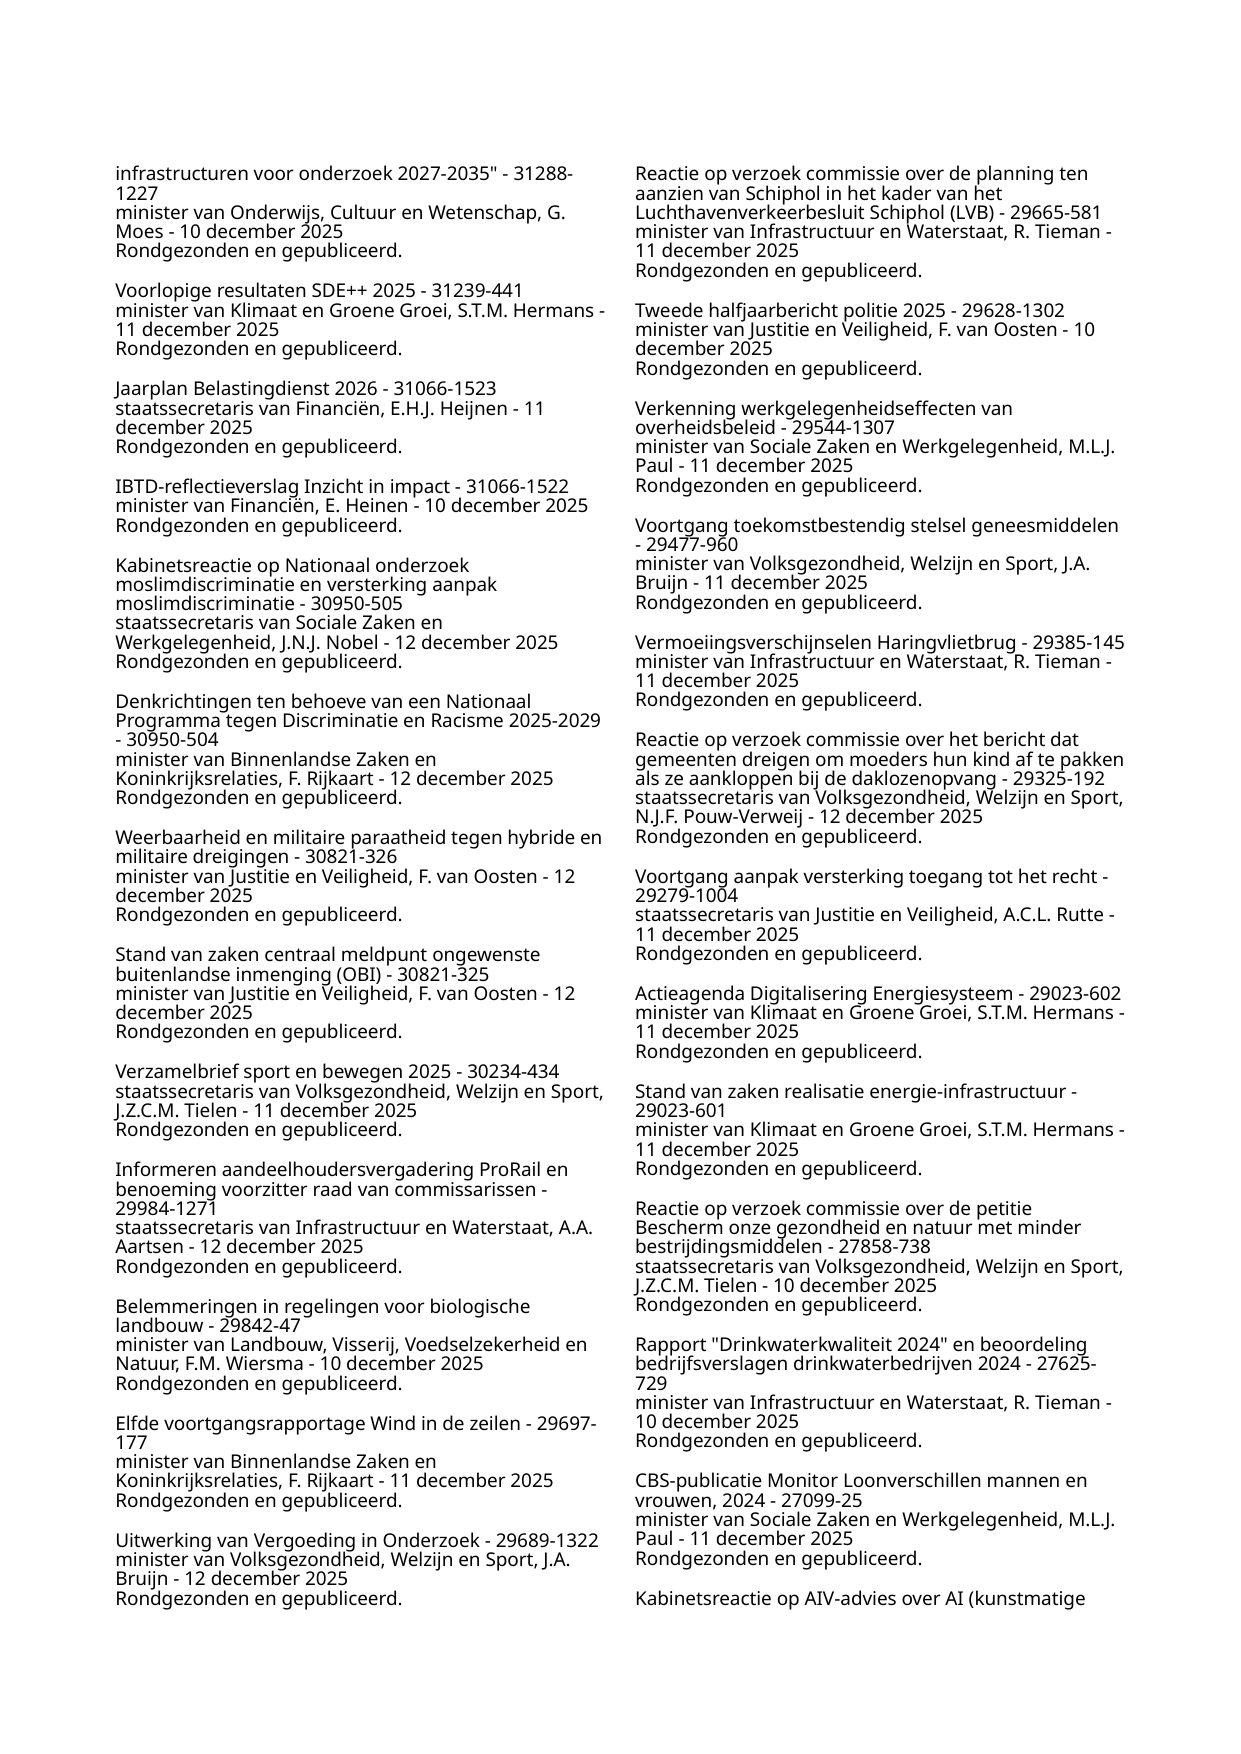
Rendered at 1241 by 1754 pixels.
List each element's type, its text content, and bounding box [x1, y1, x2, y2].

text Reactie op verzoek commissie over de planning ten aanzien van Schiphol in het kader van het Luchthavenverkeerbesluit Schiphol (LVB) - 29665-581 [635, 165, 1125, 223]
text Rondgezonden en gepubliceerd. [115, 340, 605, 359]
text Rondgezonden en gepubliceerd. [635, 828, 1125, 847]
text Rondgezonden en gepubliceerd. [635, 945, 1125, 964]
text minister van Klimaat en Groene Groei, S.T.M. Hermans - 11 december 2025 [115, 302, 605, 340]
text staatssecretaris van Sociale Zaken en Werkgelegenheid, J.N.J. Nobel - 12 december 2025 [115, 614, 605, 653]
text Jaarplan Belastingdienst 2026 - 31066-1523 [115, 380, 605, 399]
text Kabinetsreactie op AIV-advies over AI (kunstmatige [635, 1589, 1125, 1609]
text minister van Financiën, E. Heinen - 10 december 2025 [115, 497, 605, 517]
text Rondgezonden en gepubliceerd. [115, 1023, 605, 1043]
text Rondgezonden en gepubliceerd. [115, 1492, 605, 1511]
text Rondgezonden en gepubliceerd. [635, 1296, 1125, 1315]
text minister van Sociale Zaken en Werkgelegenheid, M.L.J. Paul - 11 december 2025 [635, 438, 1125, 477]
text Belemmeringen in regelingen voor biologische landbouw - 29842-47 [115, 1298, 605, 1336]
text Rondgezonden en gepubliceerd. [635, 477, 1125, 496]
text Voortgang toekomstbestendig stelsel geneesmiddelen - 29477-960 [635, 517, 1125, 555]
text minister van Sociale Zaken en Werkgelegenheid, M.L.J. Paul - 11 december 2025 [635, 1511, 1125, 1549]
text minister van Infrastructuur en Waterstaat, R. Tieman - 10 december 2025 [635, 1394, 1125, 1432]
text Rondgezonden en gepubliceerd. [635, 262, 1125, 281]
text minister van Binnenlandse Zaken en Koninkrijksrelaties, F. Rijkaart - 11 december 2025 [115, 1453, 605, 1492]
text Rondgezonden en gepubliceerd. [115, 1375, 605, 1394]
text Reactie op verzoek commissie over de petitie Bescherm onze gezondheid en natuur met minder bestrijdingsmiddelen - 27858-738 [635, 1200, 1125, 1258]
text Voorlopige resultaten SDE++ 2025 - 31239-441 [115, 282, 605, 302]
text staatssecretaris van Infrastructuur en Waterstaat, A.A. Aartsen - 12 december 2025 [115, 1219, 605, 1258]
text staatssecretaris van Volksgezondheid, Welzijn en Sport, N.J.F. Pouw-Verweij - 12 december 2025 [635, 789, 1125, 828]
text IBTD-reflectieverslag Inzicht in impact - 31066-1522 [115, 478, 605, 497]
text Rondgezonden en gepubliceerd. [635, 1043, 1125, 1062]
text minister van Klimaat en Groene Groei, S.T.M. Hermans - 11 december 2025 [635, 1004, 1125, 1043]
text Informeren aandeelhoudersvergadering ProRail en benoeming voorzitter raad van commissarissen - 29984-1271 [115, 1161, 605, 1219]
text Vermoeiingsverschijnselen Haringvlietbrug - 29385-145 [635, 634, 1125, 653]
text minister van Onderwijs, Cultuur en Wetenschap, G. Moes - 10 december 2025 [115, 204, 605, 242]
text minister van Volksgezondheid, Welzijn en Sport, J.A. Bruijn - 11 december 2025 [635, 555, 1125, 594]
text Rondgezonden en gepubliceerd. [115, 517, 605, 536]
text Rondgezonden en gepubliceerd. [635, 1549, 1125, 1569]
text minister van Volksgezondheid, Welzijn en Sport, J.A. Bruijn - 12 december 2025 [115, 1551, 605, 1589]
text Rondgezonden en gepubliceerd. [635, 594, 1125, 613]
text Elfde voortgangsrapportage Wind in de zeilen - 29697-177 [115, 1415, 605, 1453]
text Actieagenda Digitalisering Energiesysteem - 29023-602 [635, 985, 1125, 1004]
text minister van Infrastructuur en Waterstaat, R. Tieman - 11 december 2025 [635, 653, 1125, 691]
text staatssecretaris van Volksgezondheid, Welzijn en Sport, J.Z.C.M. Tielen - 11 december 2025 [115, 1083, 605, 1121]
text Weerbaarheid en militaire paraatheid tegen hybride en militaire dreigingen - 30821-326 [115, 829, 605, 868]
text Stand van zaken centraal meldpunt ongewenste buitenlandse inmenging (OBI) - 30821-325 [115, 946, 605, 985]
text Rondgezonden en gepubliceerd. [635, 1160, 1125, 1179]
text minister van Justitie en Veiligheid, F. van Oosten - 12 december 2025 [115, 985, 605, 1023]
text Rondgezonden en gepubliceerd. [635, 1432, 1125, 1452]
text minister van Justitie en Veiligheid, F. van Oosten - 12 december 2025 [115, 868, 605, 906]
text minister van Infrastructuur en Waterstaat, R. Tieman - 11 december 2025 [635, 223, 1125, 262]
text Rapport "Drinkwaterkwaliteit 2024" en beoordeling bedrijfsverslagen drinkwaterbedrijven 2024 - 27625-729 [635, 1336, 1125, 1394]
text Denkrichtingen ten behoeve van een Nationaal Programma tegen Discriminatie en Racisme 2025-2029 - 30950-504 [115, 693, 605, 751]
text Uitwerking van Vergoeding in Onderzoek - 29689-1322 [115, 1532, 605, 1551]
text Rondgezonden en gepubliceerd. [115, 906, 605, 926]
text Rondgezonden en gepubliceerd. [115, 789, 605, 808]
text Reactie op verzoek commissie over het bericht dat gemeenten dreigen om moeders hun kind af te pakken als ze aankloppen bij de daklozenopvang - 29325-192 [635, 731, 1125, 789]
text Voortgang aanpak versterking toegang tot het recht - 29279-1004 [635, 868, 1125, 906]
text Kabinetsreactie op Nationaal onderzoek moslimdiscriminatie en versterking aanpak moslimdiscriminatie - 30950-505 [115, 557, 605, 614]
text minister van Klimaat en Groene Groei, S.T.M. Hermans - 11 december 2025 [635, 1121, 1125, 1160]
text minister van Landbouw, Visserij, Voedselzekerheid en Natuur, F.M. Wiersma - 10 december 2025 [115, 1336, 605, 1375]
text Rondgezonden en gepubliceerd. [115, 438, 605, 457]
text Rondgezonden en gepubliceerd. [635, 691, 1125, 711]
text staatssecretaris van Financiën, E.H.J. Heijnen - 11 december 2025 [115, 399, 605, 438]
text Rondgezonden en gepubliceerd. [635, 359, 1125, 379]
text Verkenning werkgelegenheidseffecten van overheidsbeleid - 29544-1307 [635, 399, 1125, 438]
text minister van Binnenlandse Zaken en Koninkrijksrelaties, F. Rijkaart - 12 december 2025 [115, 751, 605, 789]
text infrastructuren voor onderzoek 2027-2035" - 31288-1227 [115, 165, 605, 204]
text staatssecretaris van Justitie en Veiligheid, A.C.L. Rutte - 11 december 2025 [635, 906, 1125, 945]
text Rondgezonden en gepubliceerd. [115, 1121, 605, 1141]
text Rondgezonden en gepubliceerd. [115, 242, 605, 262]
text Tweede halfjaarbericht politie 2025 - 29628-1302 [635, 302, 1125, 321]
text staatssecretaris van Volksgezondheid, Welzijn en Sport, J.Z.C.M. Tielen - 10 december 2025 [635, 1258, 1125, 1296]
text Rondgezonden en gepubliceerd. [115, 1589, 605, 1609]
text Verzamelbrief sport en bewegen 2025 - 30234-434 [115, 1063, 605, 1083]
text Stand van zaken realisatie energie-infrastructuur - 29023-601 [635, 1083, 1125, 1121]
text Rondgezonden en gepubliceerd. [115, 653, 605, 672]
text CBS-publicatie Monitor Loonverschillen mannen en vrouwen, 2024 - 27099-25 [635, 1472, 1125, 1511]
text minister van Justitie en Veiligheid, F. van Oosten - 10 december 2025 [635, 321, 1125, 359]
text Rondgezonden en gepubliceerd. [115, 1258, 605, 1277]
